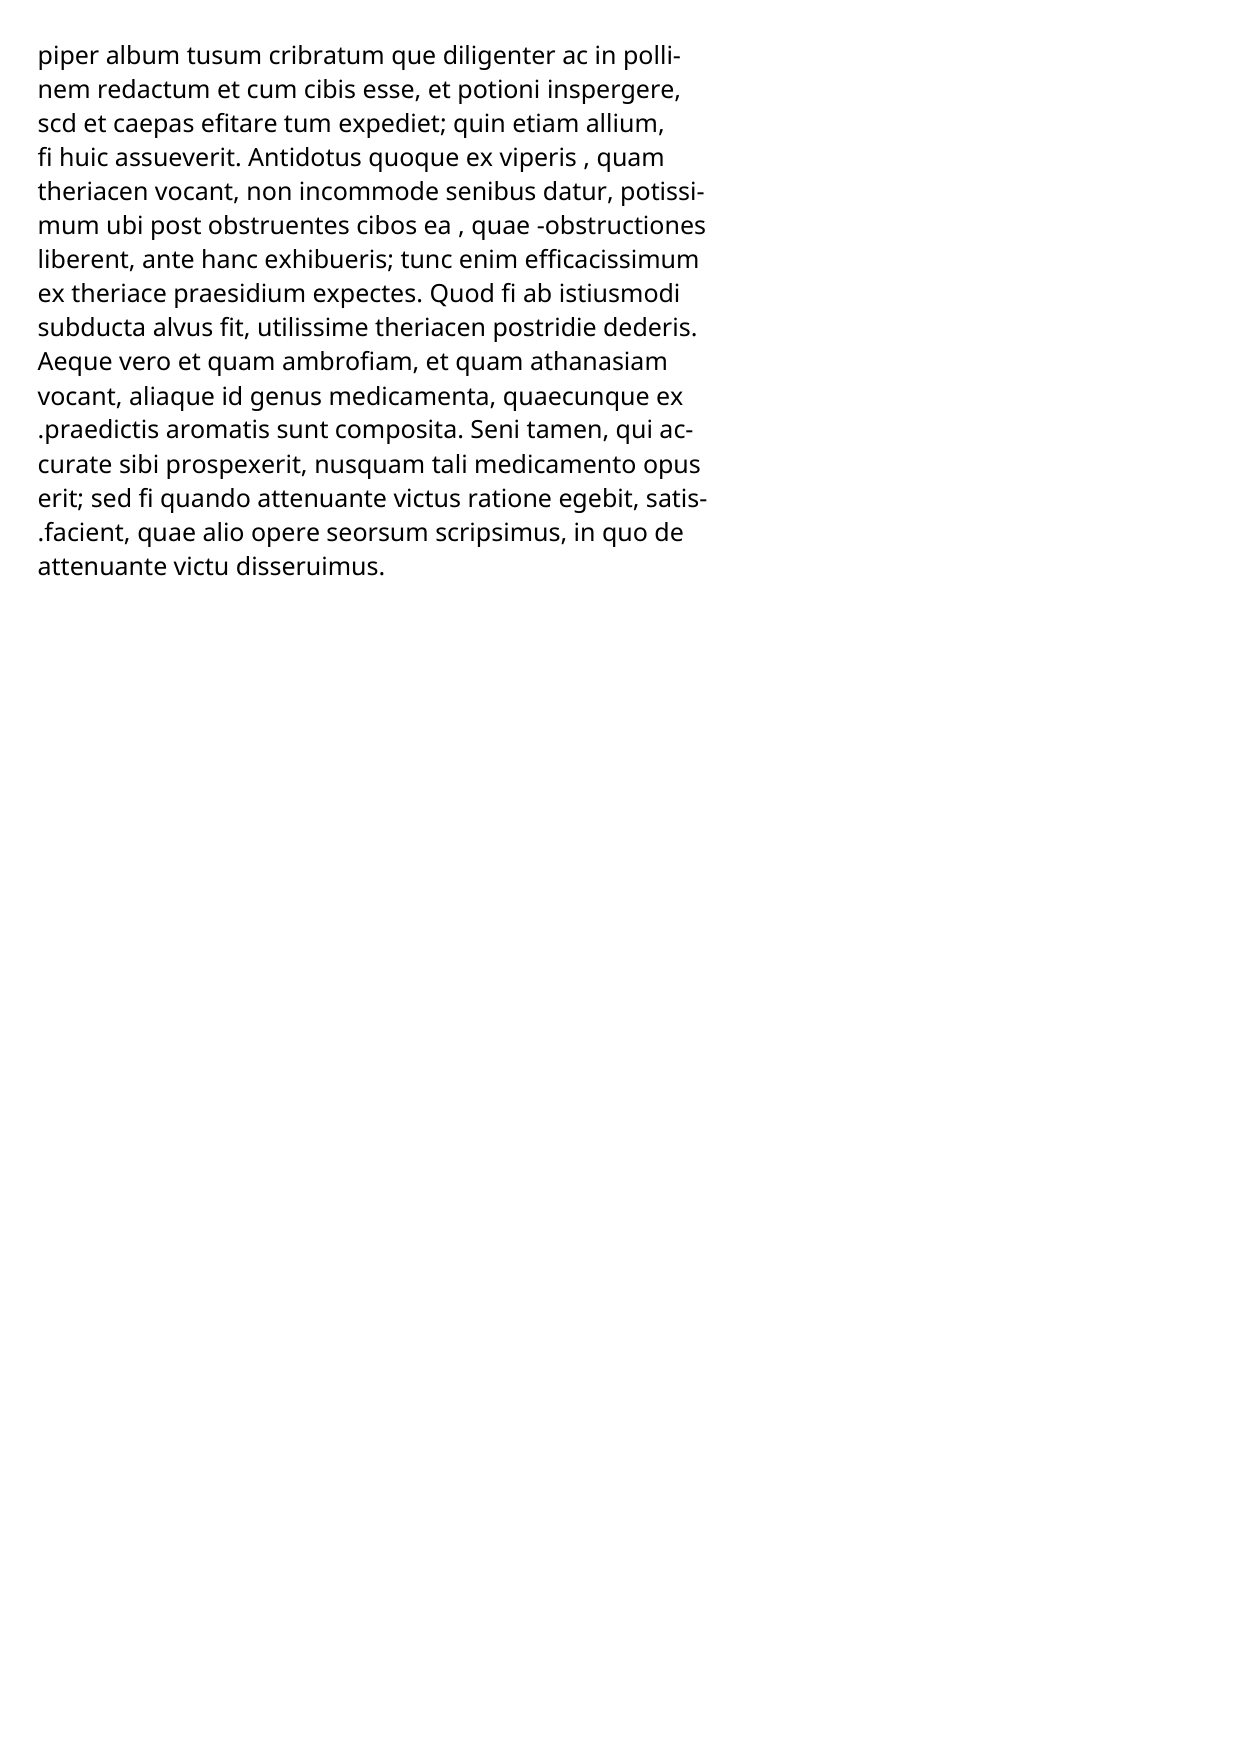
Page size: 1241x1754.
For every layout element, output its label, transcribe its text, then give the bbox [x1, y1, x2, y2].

text piper album tusum cribratum que diligenter ac in polli- nem redactum et cum cibis esse, et potioni inspergere, scd et caepas efitare tum expediet; quin etiam allium, fi huic assueverit. Antidotus quoque ex viperis , quam theriacen vocant, non incommode senibus datur, potissi- mum ubi post obstruentes cibos ea , quae -obstructiones liberent, ante hanc exhibueris; tunc enim efficacissimum ex theriace praesidium expectes. Quod fi ab istiusmodi subducta alvus fit, utilissime theriacen postridie dederis. Aeque vero et quam ambrofiam, et quam athanasiam vocant, aliaque id genus medicamenta, quaecunque ex .praedictis aromatis sunt composita. Seni tamen, qui ac- curate sibi prospexerit, nusquam tali medicamento opus erit; sed fi quando attenuante victus ratione egebit, satis- .facient, quae alio opere seorsum scripsimus, in quo de attenuante victu disseruimus. [37, 37, 1203, 582]
